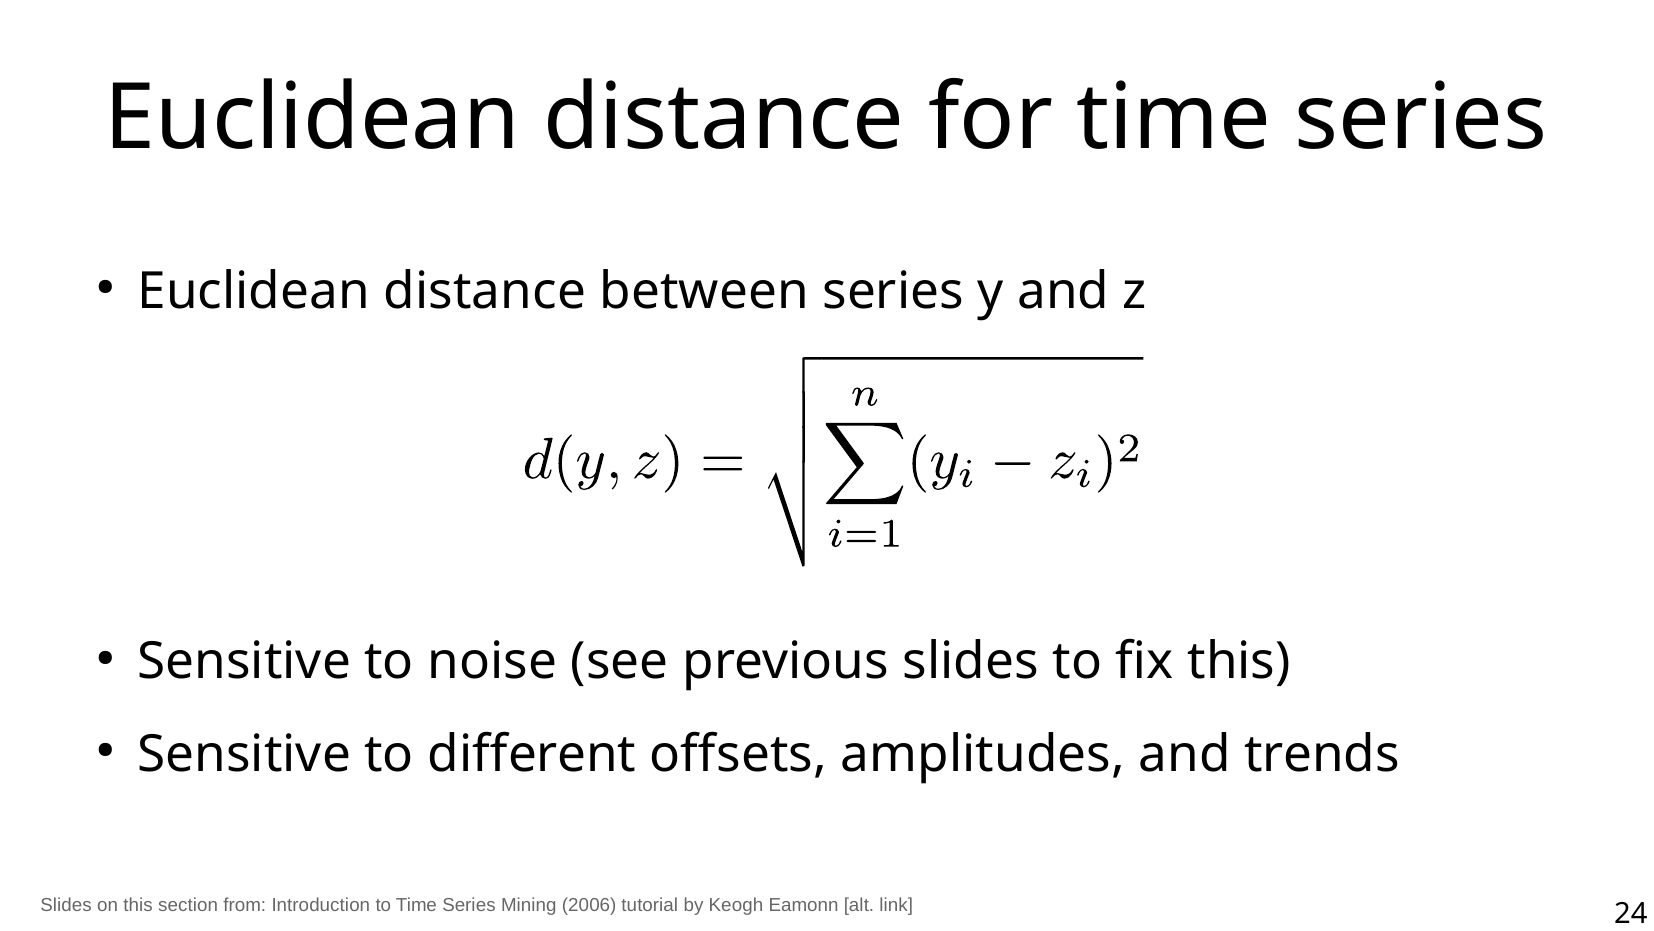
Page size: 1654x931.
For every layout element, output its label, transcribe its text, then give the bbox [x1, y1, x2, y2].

list Euclidean distance between series y and z Sensitive to noise (see previous slides to fix this) Sensitive to different offsets, amplitudes, and trends [82, 253, 1571, 793]
text_box Slides on this section from: Introduction to Time Series Mining (2006) tutorial by Keogh Eamonn [alt. link] [25, 887, 995, 931]
title Euclidean distance for time series [82, 1, 1571, 226]
text_box [522, 357, 1144, 567]
